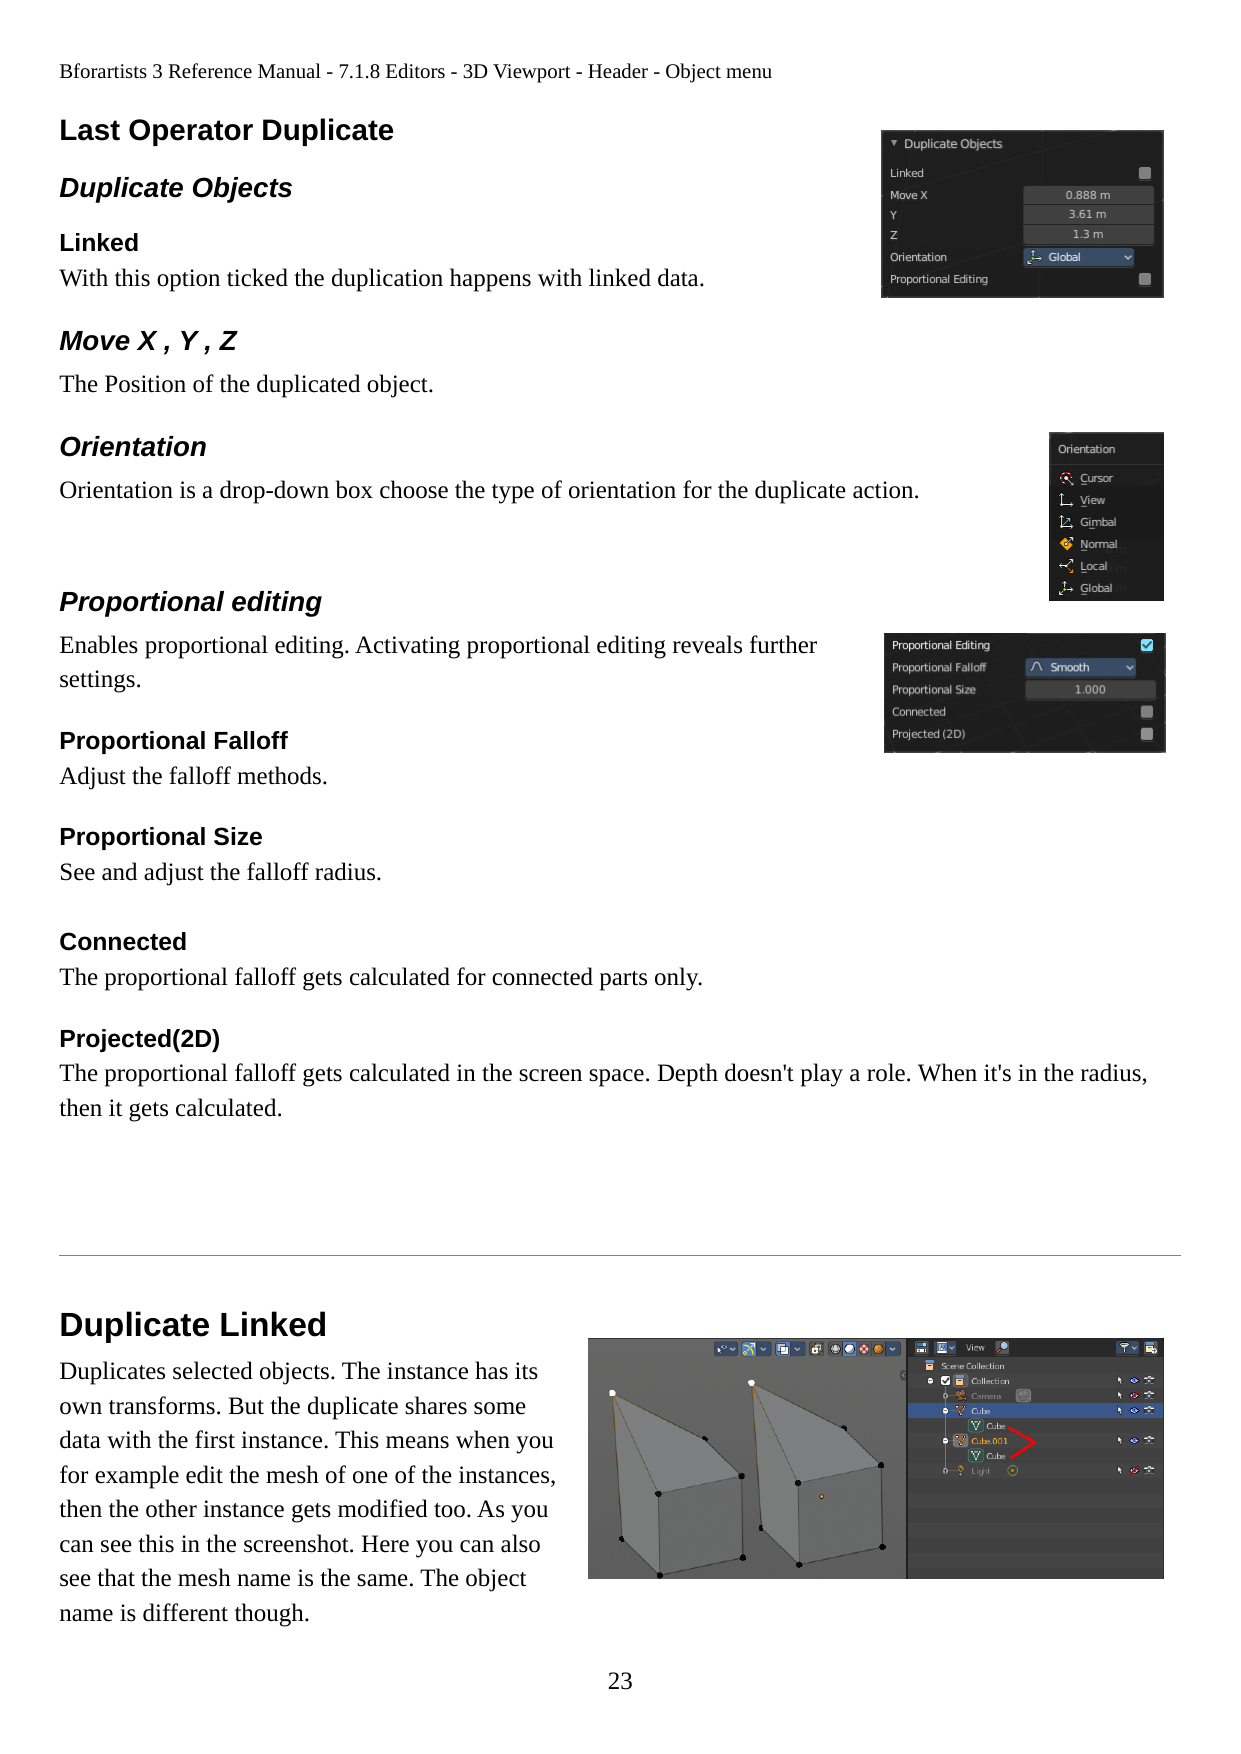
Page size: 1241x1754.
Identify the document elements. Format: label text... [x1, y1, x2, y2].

subtitle Duplicate Objects [59, 172, 881, 203]
picture [881, 130, 1164, 298]
subtitle Linked [59, 228, 881, 257]
picture [884, 633, 1166, 753]
text Orientation is a drop-down box choose the type of orientation for the duplicate action. [59, 475, 1049, 504]
text With this option ticked the duplication happens with linked data. [59, 263, 881, 292]
subtitle Proportional Size [59, 822, 1181, 851]
subtitle Proportional Falloff [59, 726, 1181, 755]
subtitle Orientation [59, 431, 1181, 463]
subtitle [1164, 172, 1181, 203]
subtitle Proportional editing [59, 586, 1181, 618]
text Enables proportional editing. Activating proportional editing reveals further settings. [59, 630, 1181, 693]
picture [588, 1338, 1164, 1579]
subtitle Duplicate Linked [59, 1305, 1181, 1344]
subtitle Move X , Y , Z [59, 325, 1181, 357]
text Duplicates selected objects. The instance has its own transforms. But the duplicate shares some data with the first instance. This means when you for example edit the mesh of one of the instances, then the other instance gets modified too. As you can see this in the screenshot. Here you can also see that the mesh name is the same. The object name is different though. [59, 1356, 1181, 1626]
subtitle Last Operator Duplicate [59, 113, 1181, 147]
text See and adjust the falloff radius. [59, 857, 1181, 886]
subtitle Connected [59, 927, 1181, 956]
subtitle [1164, 228, 1181, 257]
subtitle Projected(2D) [59, 1024, 1181, 1052]
text The proportional falloff gets calculated in the screen space. Depth doesn't play a role. When it's in the radius, then it gets calculated. [59, 1058, 1181, 1122]
text The Position of the duplicated object. [59, 369, 1181, 398]
picture [1049, 432, 1164, 601]
text The proportional falloff gets calculated for connected parts only. [59, 962, 1181, 991]
text Adjust the falloff methods. [59, 761, 1181, 790]
